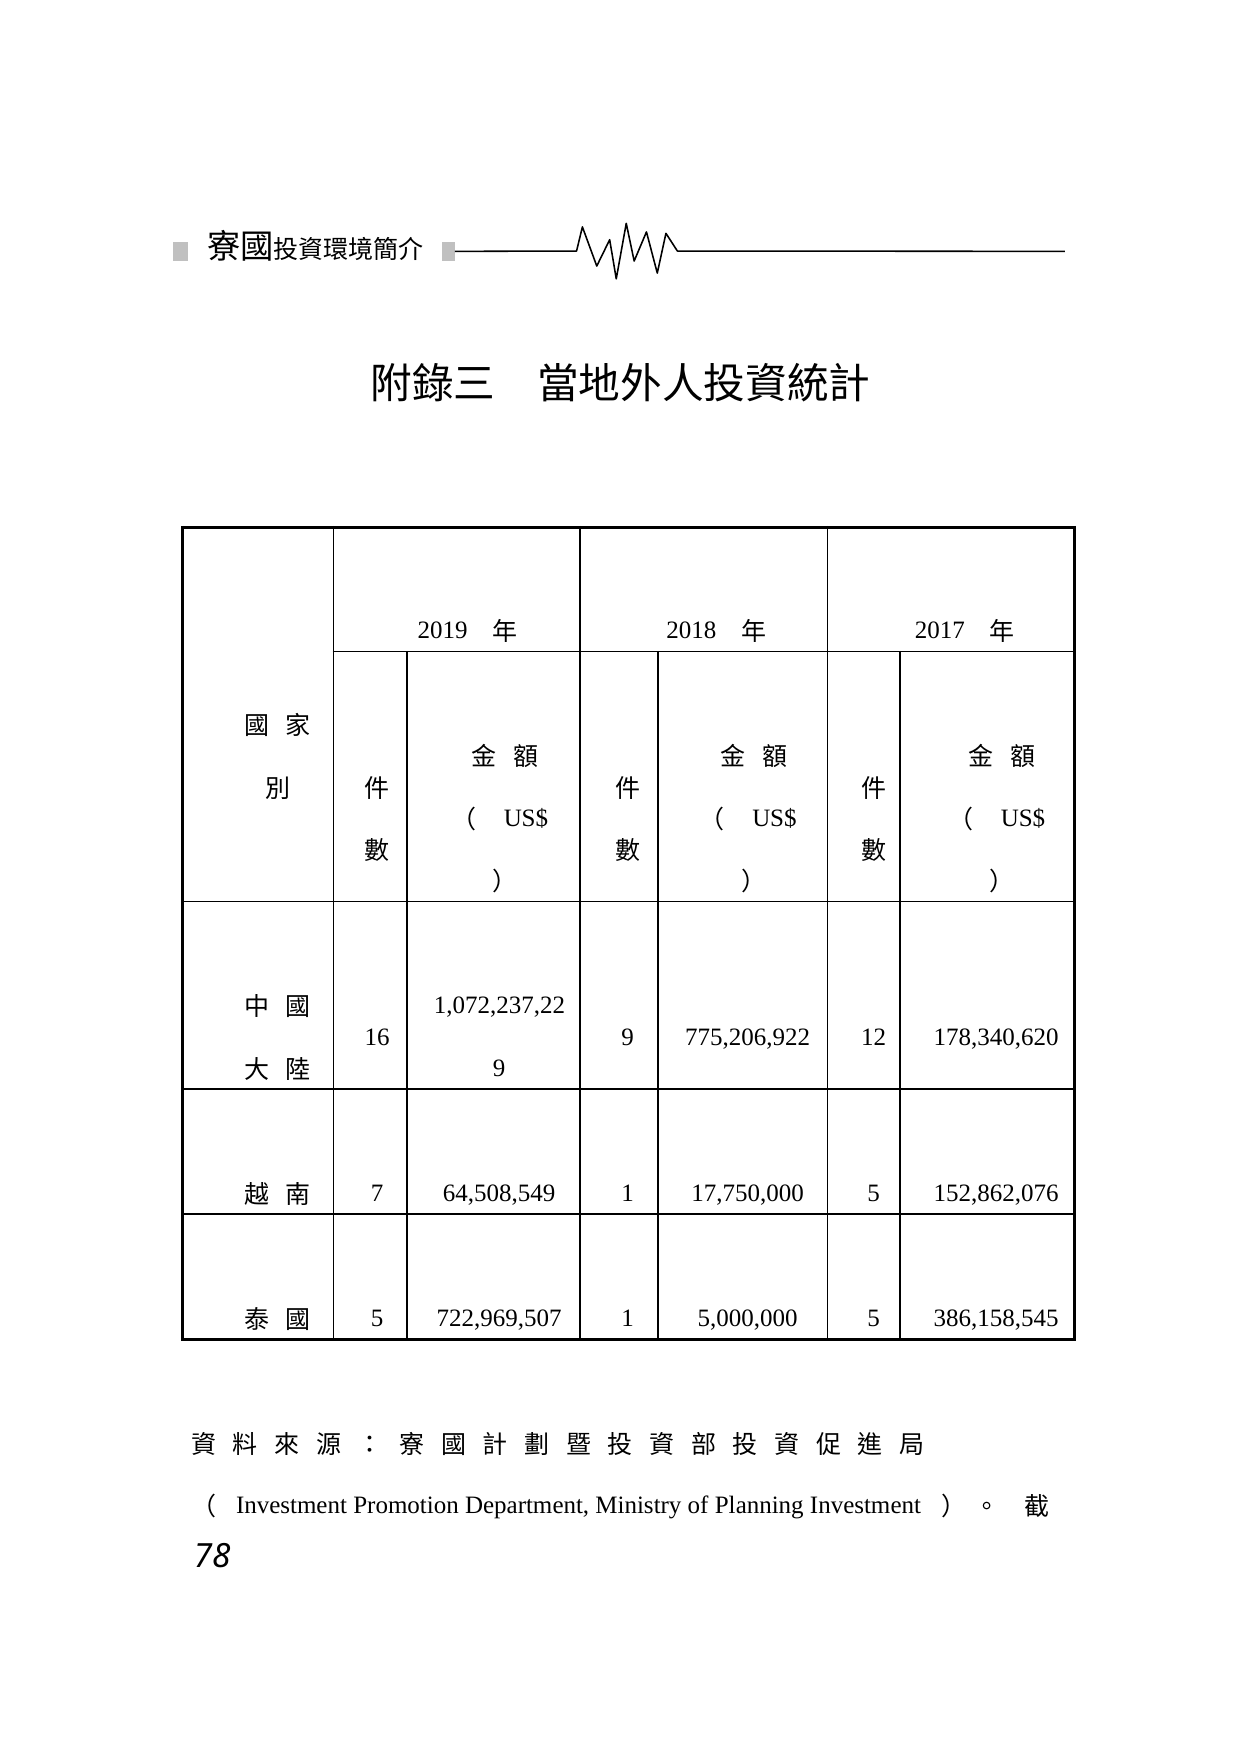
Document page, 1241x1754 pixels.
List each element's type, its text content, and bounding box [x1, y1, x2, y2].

table_cell 386,158,545 [901, 1215, 1073, 1338]
table_cell 5 [828, 1215, 899, 1338]
table_cell 越南 [184, 1090, 333, 1213]
table_header 2019年 [334, 529, 579, 651]
table_cell 9 [581, 902, 657, 1088]
table_cell 775,206,922 [659, 902, 827, 1088]
table_cell 16 [334, 902, 406, 1088]
table_cell 5,000,000 [659, 1215, 827, 1338]
table_cell 722,969,507 [408, 1215, 579, 1338]
text 資料來源：寮國計劃暨投資部投資促進局（Investment Promotion Department, Ministry of Planning Investment）。截 [183, 1401, 1058, 1526]
table_cell 5 [828, 1090, 899, 1213]
table_cell 1,072,237,229 [408, 902, 579, 1088]
table_cell 金額（US$） [659, 652, 827, 901]
table_cell 17,750,000 [659, 1090, 827, 1213]
table_cell 64,508,549 [408, 1090, 579, 1213]
table_cell 152,862,076 [901, 1090, 1073, 1213]
table_cell 件數 [334, 652, 406, 901]
table_cell 件數 [828, 652, 899, 901]
table_cell 泰國 [184, 1215, 333, 1338]
table_cell 1 [581, 1215, 657, 1338]
table_cell 12 [828, 902, 899, 1088]
table_header 2017年 [828, 529, 1073, 651]
table_cell 1 [581, 1090, 657, 1213]
table_header 2018年 [581, 529, 827, 651]
table_header 國家別 [184, 529, 333, 901]
table_cell 中國大陸 [184, 902, 333, 1088]
text 附錄三 當地外人投資統計 [183, 338, 1058, 401]
table_cell 金額（US$） [408, 652, 579, 901]
table_cell 5 [334, 1215, 406, 1338]
table_cell 178,340,620 [901, 902, 1073, 1088]
table_cell 金額（US$） [901, 652, 1073, 901]
table_cell 件數 [581, 652, 657, 901]
table_cell 7 [334, 1090, 406, 1213]
